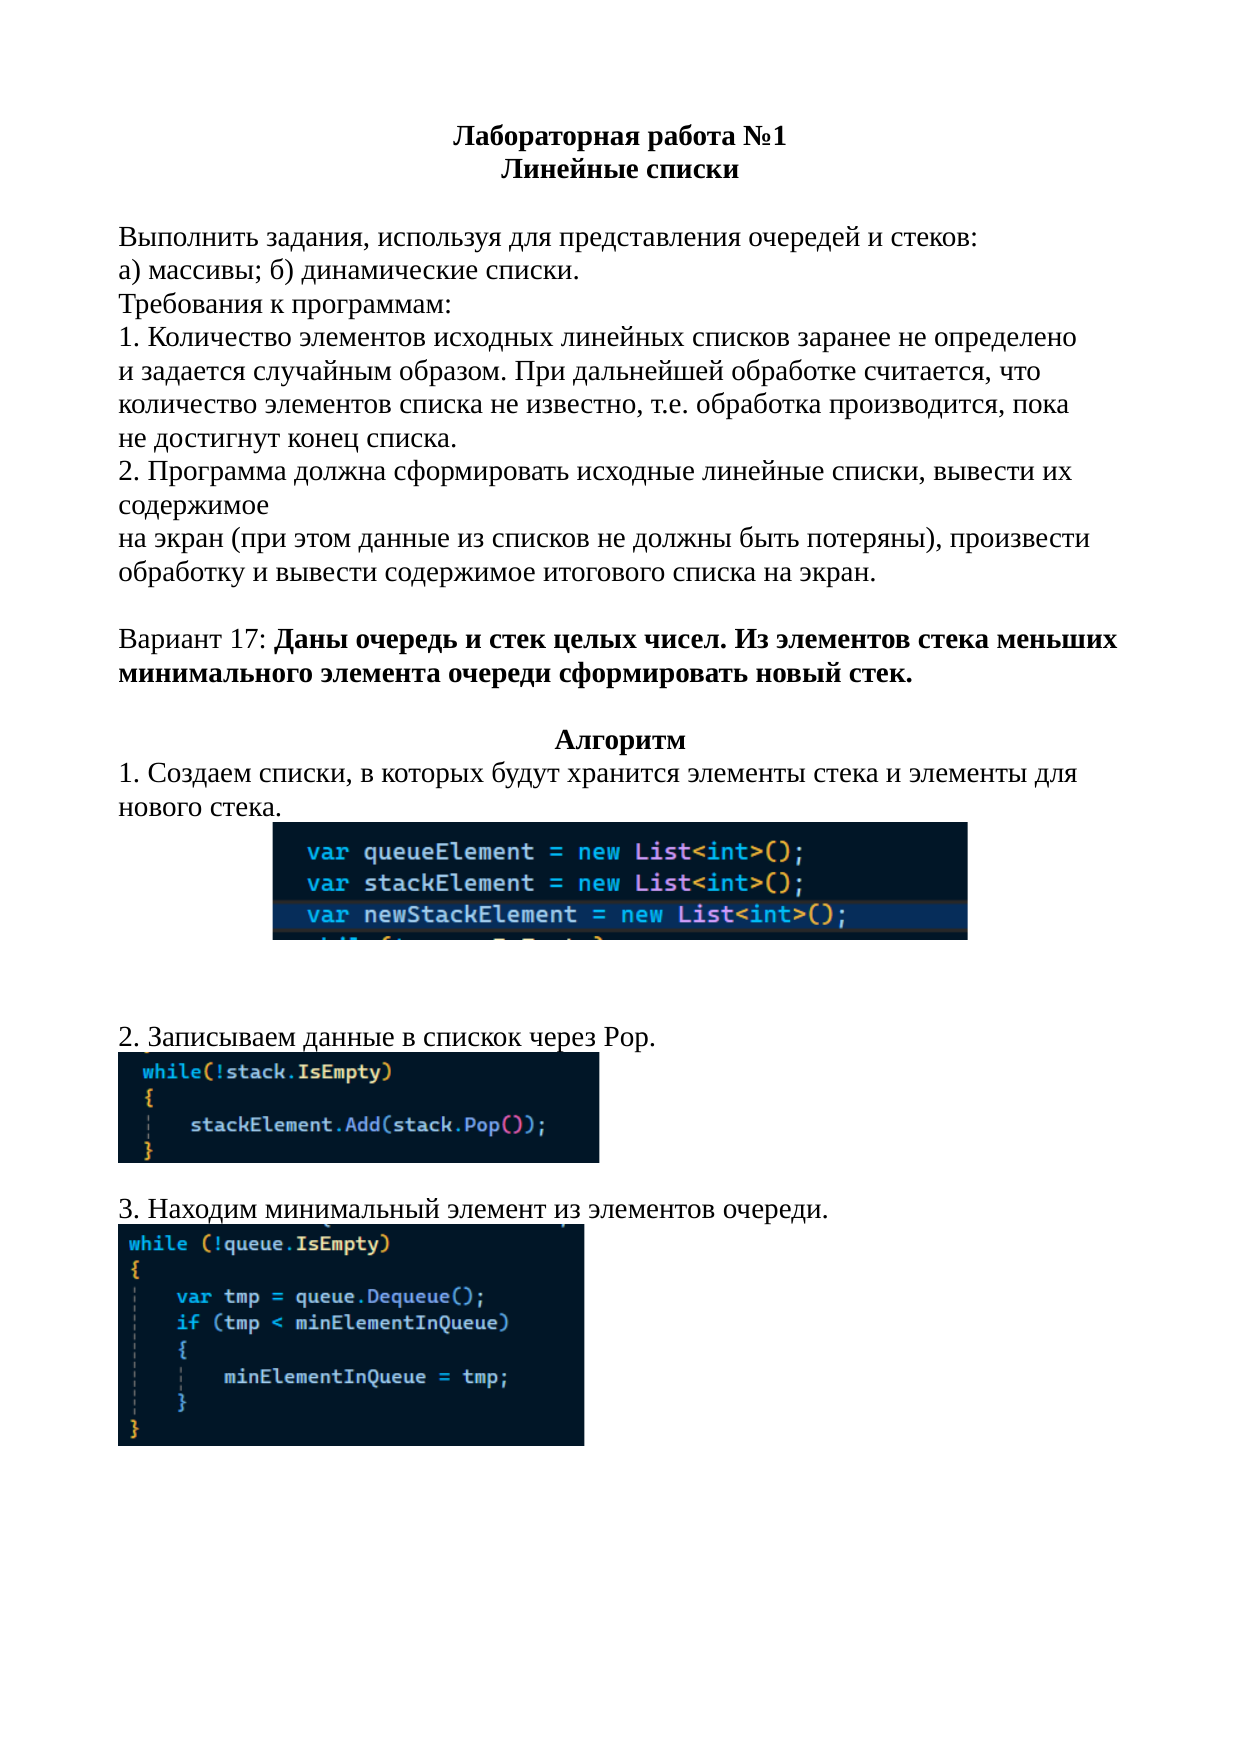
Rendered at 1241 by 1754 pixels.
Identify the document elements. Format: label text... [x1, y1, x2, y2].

text Алгоритм [118, 722, 1122, 755]
text Выполнить задания, используя для пpедставления очеpедей и стеков: [118, 219, 1122, 252]
text обработку и вывести содержимое итогового списка на экран. [118, 554, 1122, 588]
text 3. Находим минимальный элемент из элементов очереди. [118, 1191, 1122, 1225]
text Линейные списки [118, 152, 1122, 185]
text Лабораторная pабота №1 [118, 118, 1122, 152]
text 1. Создаем списки, в которых будут хранится элементы стека и элементы для нового стека. [118, 755, 1122, 822]
text Требования к программам: [118, 286, 1122, 319]
text 2. Записываем данные в спискок через Pop. [118, 1019, 1122, 1162]
text на экран (при этом данные из списков не должны быть потеряны), произвести [118, 521, 1122, 554]
text минимального элемента очеpеди сфоpмиpовать новый стек. [118, 655, 1122, 688]
text и задается случайным образом. При дальнейшей обработке считается, что [118, 353, 1122, 386]
text количество элементов списка не известно, т.е. обработка производится, пока [118, 386, 1122, 420]
text Вариант 17: Даны очеpедь и стек целых чисел. Из элементов стека меньших [118, 621, 1122, 655]
text не достигнут конец списка. [118, 420, 1122, 453]
text 2. Программа должна сформировать исходные линейные списки, вывести их содержимое [118, 453, 1122, 521]
text 1. Количество элементов исходных линейных списков заранее не определено [118, 319, 1122, 353]
text а) массивы; б) динамические списки. [118, 252, 1122, 286]
